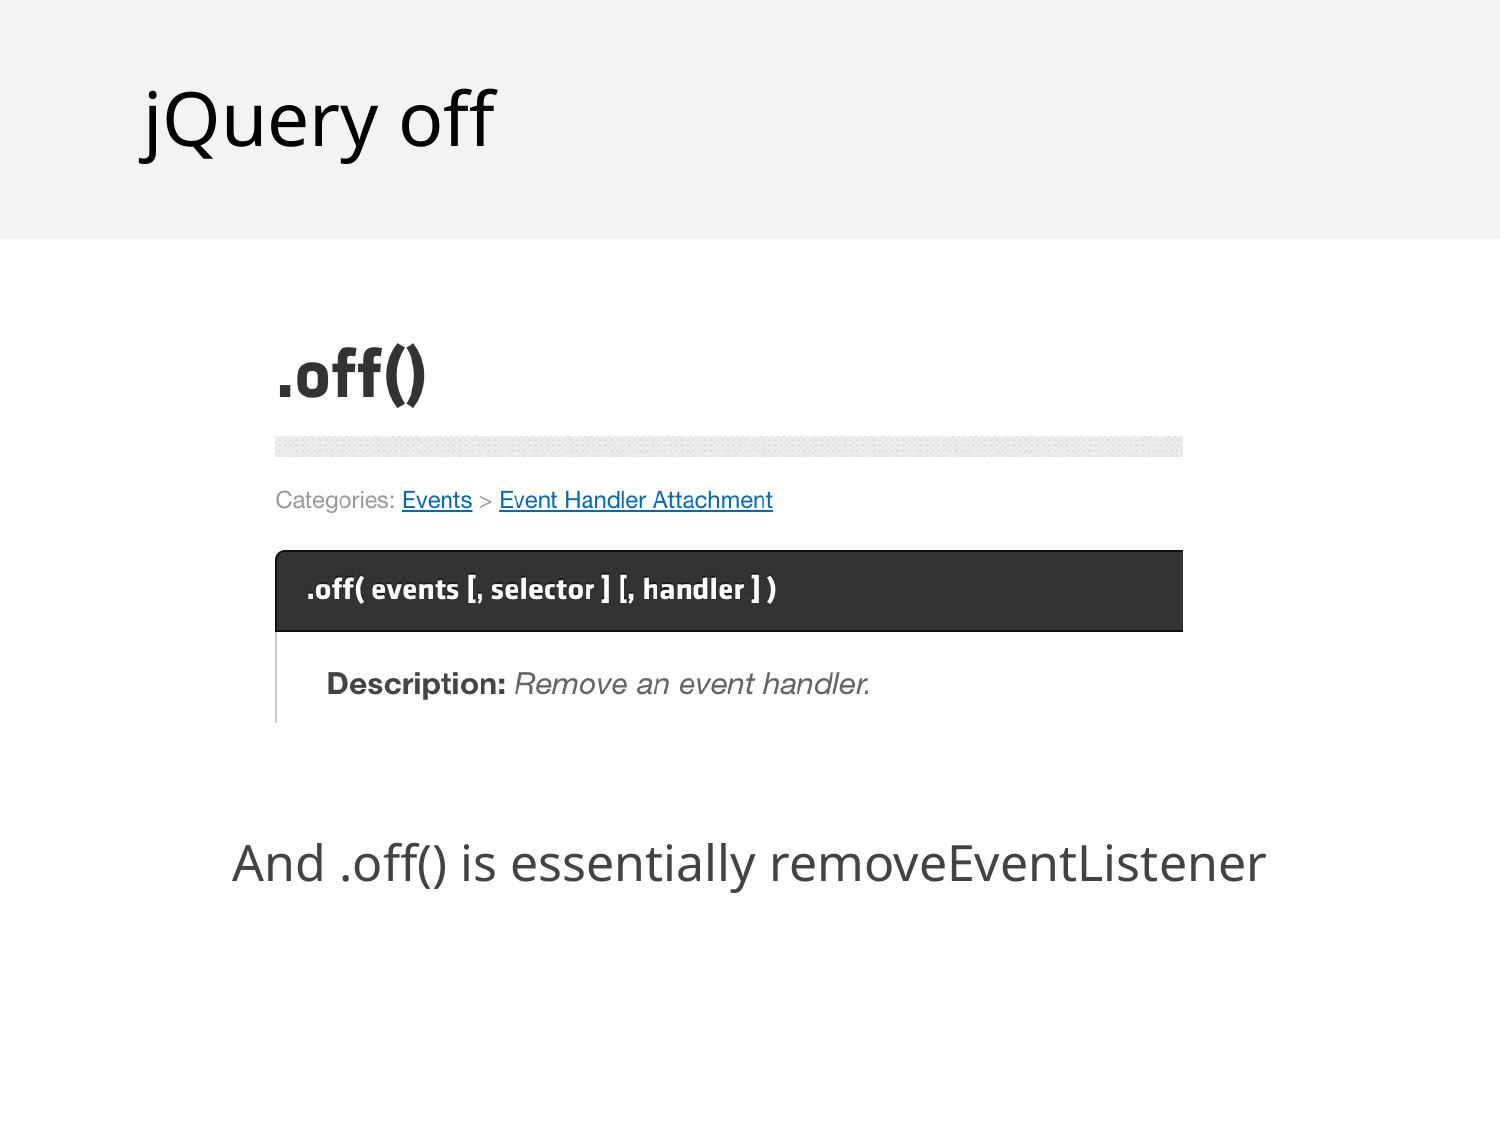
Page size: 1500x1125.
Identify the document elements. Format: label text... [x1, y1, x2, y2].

title jQuery off [128, 56, 1372, 183]
picture [236, 307, 1183, 723]
list And .off() is essentially removeEventListener [128, 807, 1372, 974]
